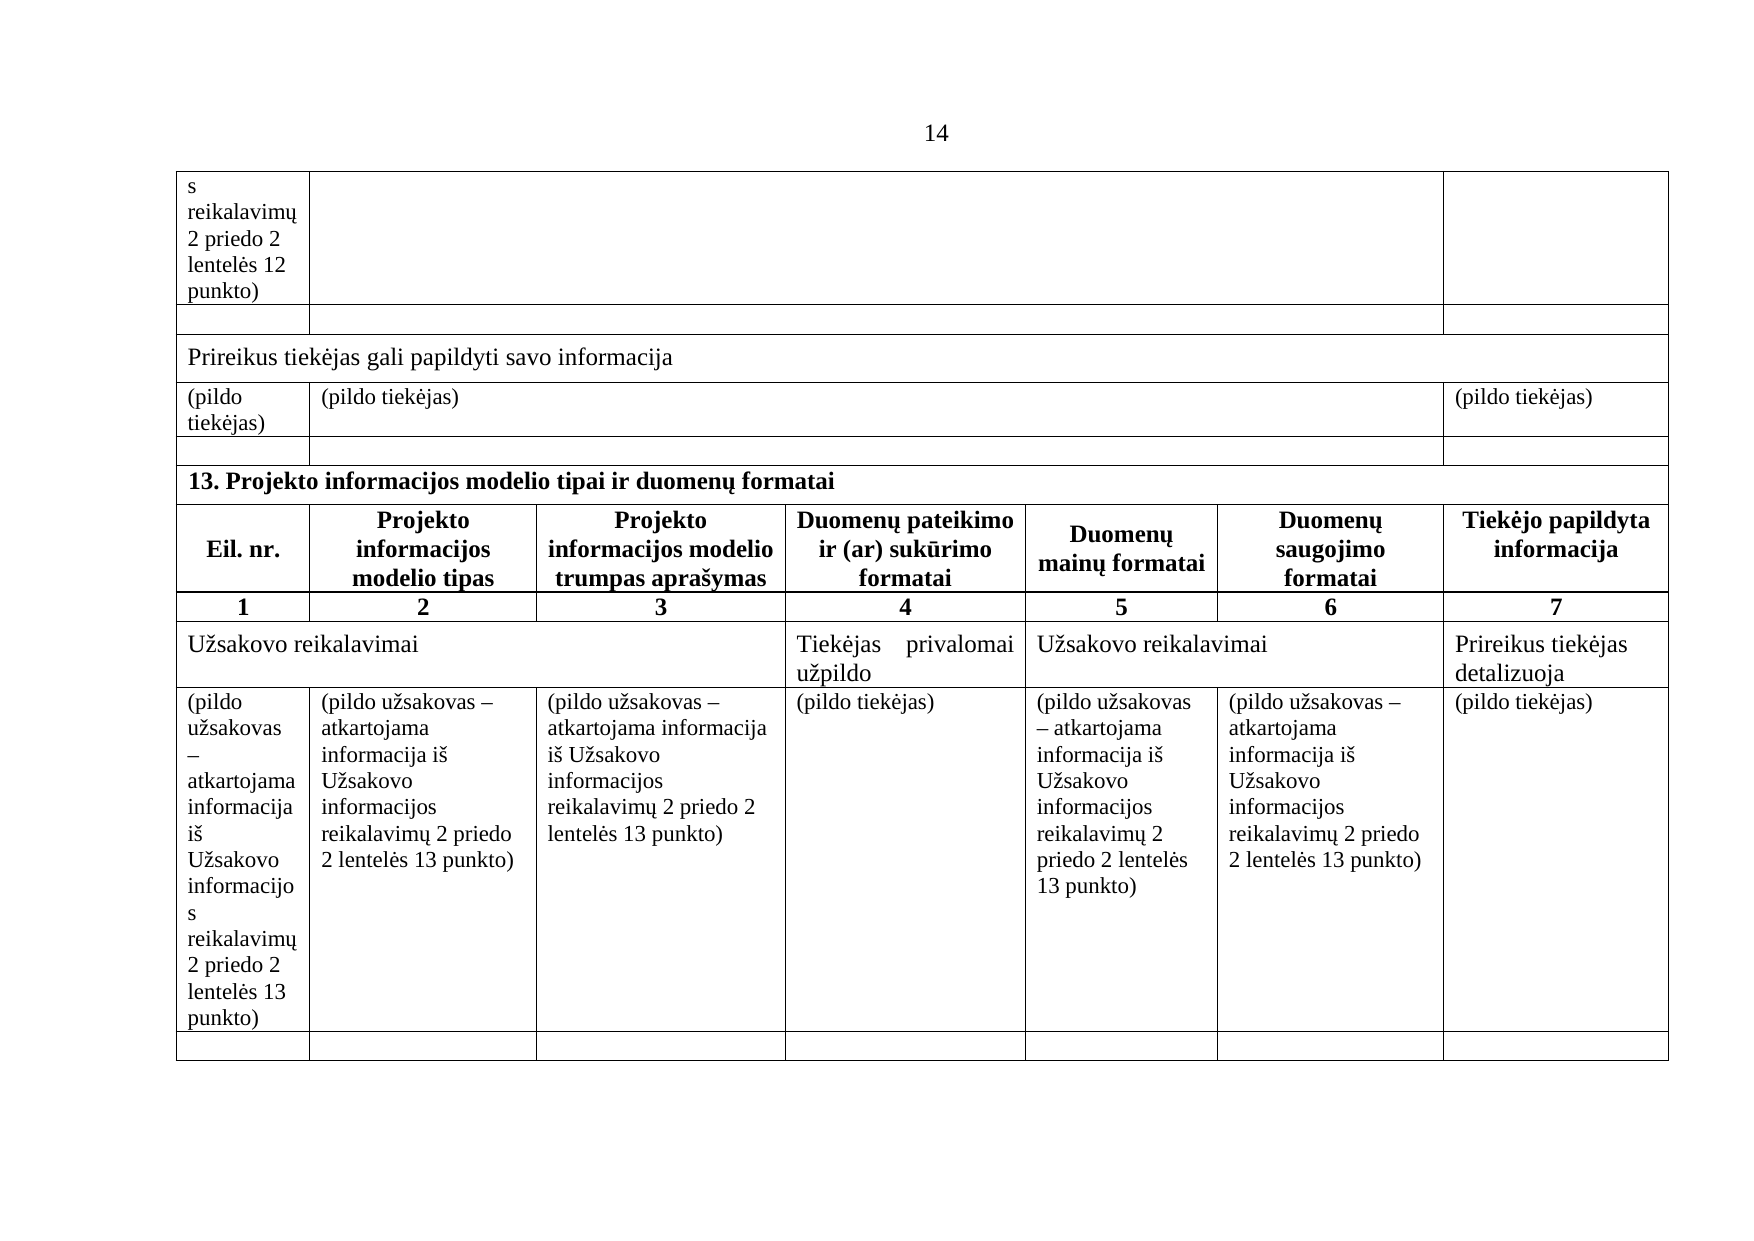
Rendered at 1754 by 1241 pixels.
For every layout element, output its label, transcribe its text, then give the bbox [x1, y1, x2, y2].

table_cell [1669, 334, 1673, 382]
table_cell [177, 1032, 309, 1060]
table_cell [1026, 1032, 1217, 1060]
table_cell (pildo užsakovas – atkartojama informacija iš Užsakovo informacijos reikalavimų 2 priedo 2 lentelės 13 punkto) [1218, 688, 1443, 1031]
table_cell Prireikus tiekėjas gali papildyti savo informacija [177, 335, 1668, 382]
table_cell Tiekėjo papildyta informacija [1444, 505, 1668, 591]
table_cell (pildo užsakovas – atkartojama informacija iš Užsakovo informacijos reikalavimų 2 priedo 2 lentelės 13 punkto) [310, 688, 536, 1031]
table_cell 7 [1444, 593, 1668, 621]
table_cell 2 [310, 593, 536, 621]
table_cell [1669, 1031, 1673, 1060]
table_cell (pildo tiekėjas) [1444, 688, 1668, 1031]
table_cell [1669, 591, 1673, 621]
table_cell [1669, 382, 1673, 436]
table_cell (pildo užsakovas – atkartojama informacija iš Užsakovo informacijos reikalavimų 2 priedo 2 lentelės 13 punkto) [1026, 688, 1217, 1031]
table_cell Duomenų saugojimo formatai [1218, 505, 1443, 591]
table_cell [1669, 465, 1673, 504]
table_cell [1444, 305, 1668, 333]
table_cell 1 [177, 593, 309, 621]
table_cell [1444, 172, 1668, 304]
table_cell [1669, 171, 1673, 304]
table_cell (pildo tiekėjas) [310, 383, 1443, 436]
table_cell Prireikus tiekėjas detalizuoja [1444, 622, 1668, 687]
table_cell [1218, 1032, 1443, 1060]
table_cell Duomenų mainų formatai [1026, 505, 1217, 591]
table_cell 5 [1026, 593, 1217, 621]
table_cell [786, 1032, 1025, 1060]
table_cell Užsakovo reikalavimai [1026, 622, 1443, 687]
table_cell 6 [1218, 593, 1443, 621]
table_cell [177, 305, 309, 333]
table_cell Projekto informacijos modelio trumpas aprašymas [537, 505, 785, 591]
table_cell [310, 1032, 536, 1060]
table_cell [1669, 436, 1673, 465]
table_cell (pildo užsakovas – atkartojama informacija iš Užsakovo informacijos reikalavimų 2 priedo 2 lentelės 13 punkto) [177, 688, 309, 1031]
table_cell (pildo tiekėjas) [786, 688, 1025, 1031]
table_cell (pildo užsakovas – atkartojama informacija iš Užsakovo informacijos reikalavimų 2 priedo 2 lentelės 13 punkto) [537, 688, 785, 1031]
table_cell 13. Projekto informacijos modelio tipai ir duomenų formatai [177, 466, 1668, 504]
table_cell [177, 437, 309, 465]
table_cell (pildo tiekėjas) [1444, 383, 1668, 436]
table_cell Eil. nr. [177, 505, 309, 591]
table_cell [1444, 1032, 1668, 1060]
table_cell [310, 437, 1443, 465]
table_cell [537, 1032, 785, 1060]
table_cell 4 [786, 593, 1025, 621]
table_cell [1669, 621, 1673, 687]
table_cell [310, 305, 1443, 333]
table_cell Tiekėjas privalomai užpildo [786, 622, 1025, 687]
table_cell [310, 172, 1443, 304]
table_cell (pildo tiekėjas) [177, 383, 309, 436]
table_cell [1669, 687, 1673, 1031]
table_cell Projekto informacijos modelio tipas [310, 505, 536, 591]
table_cell Duomenų pateikimo ir (ar) sukūrimo formatai [786, 505, 1025, 591]
table_cell [1669, 304, 1673, 333]
table_cell s reikalavimų 2 priedo 2 lentelės 12 punkto) [177, 172, 309, 304]
table_cell Užsakovo reikalavimai [177, 622, 785, 687]
table_cell 3 [537, 593, 785, 621]
table_cell [1444, 437, 1668, 465]
table_cell [1669, 504, 1673, 591]
